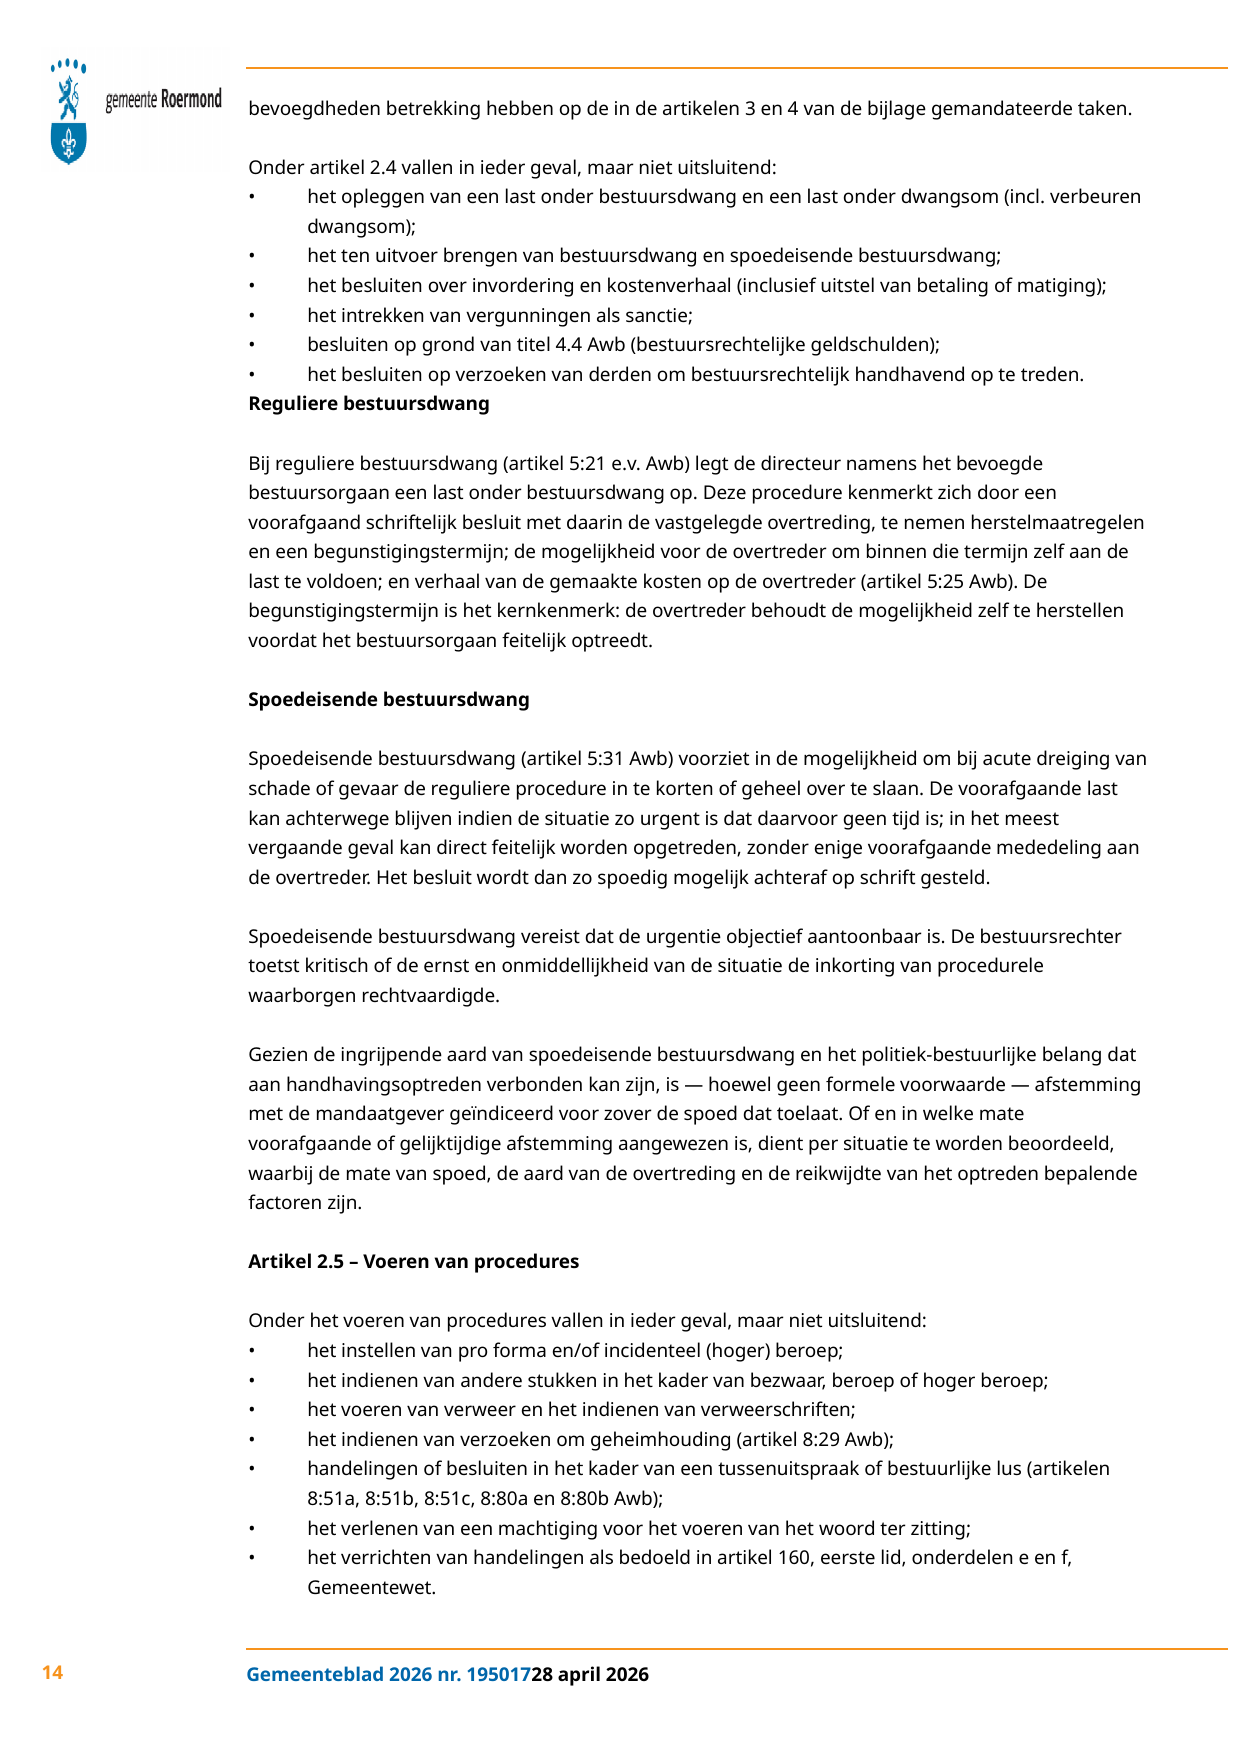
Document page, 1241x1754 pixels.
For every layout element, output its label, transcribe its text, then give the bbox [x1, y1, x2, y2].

list het intrekken van vergunningen als sanctie; [248, 302, 1152, 328]
text bevoegdheden betrekking hebben op de in de artikelen 3 en 4 van de bijlage gemandateerde taken. [248, 95, 1152, 121]
text Gezien de ingrijpende aard van spoedeisende bestuursdwang en het politiek-bestuurlijke belang dat aan handhavingsoptreden verbonden kan zijn, is — hoewel geen formele voorwaarde — afstemming met de mandaatgever geïndiceerd voor zover de spoed dat toelaat. Of en in welke mate voorafgaande of gelijktijdige afstemming aangewezen is, dient per situatie te worden beoordeeld, waarbij de mate van spoed, de aard van de overtreding en de reikwijdte van het optreden bepalende factoren zijn. [248, 1041, 1152, 1215]
text Spoedeisende bestuursdwang [248, 686, 1152, 712]
text Bij reguliere bestuursdwang (artikel 5:21 e.v. Awb) legt de directeur namens het bevoegde bestuursorgaan een last onder bestuursdwang op. Deze procedure kenmerkt zich door een voorafgaand schriftelijk besluit met daarin de vastgelegde overtreding, te nemen herstelmaatregelen en een begunstigingstermijn; de mogelijkheid voor de overtreder om binnen die termijn zelf aan de last te voldoen; en verhaal van de gemaakte kosten op de overtreder (artikel 5:25 Awb). De begunstigingstermijn is het kernkenmerk: de overtreder behoudt de mogelijkheid zelf te herstellen voordat het bestuursorgaan feitelijk optreedt. [248, 450, 1152, 653]
list het voeren van verweer en het indienen van verweerschriften; [248, 1396, 1152, 1422]
list het instellen van pro forma en/of incidenteel (hoger) beroep; [248, 1337, 1152, 1363]
list het verlenen van een machtiging voor het voeren van het woord ter zitting; [248, 1515, 1152, 1541]
list het indienen van andere stukken in het kader van bezwaar, beroep of hoger beroep; [248, 1367, 1152, 1393]
list handelingen of besluiten in het kader van een tussenuitspraak of bestuurlijke lus (artikelen 8:51a, 8:51b, 8:51c, 8:80a en 8:80b Awb); [248, 1456, 1152, 1511]
text Reguliere bestuursdwang [248, 391, 1152, 416]
list het opleggen van een last onder bestuursdwang en een last onder dwangsom (incl. verbeuren dwangsom); [248, 183, 1152, 239]
list het indienen van verzoeken om geheimhouding (artikel 8:29 Awb); [248, 1426, 1152, 1452]
picture [41, 47, 231, 172]
text Artikel 2.5 – Voeren van procedures [248, 1248, 1152, 1274]
list het besluiten over invordering en kostenverhaal (inclusief uitstel van betaling of matiging); [248, 272, 1152, 298]
text Spoedeisende bestuursdwang (artikel 5:31 Awb) voorziet in de mogelijkheid om bij acute dreiging van schade of gevaar de reguliere procedure in te korten of geheel over te slaan. De voorafgaande last kan achterwege blijven indien de situatie zo urgent is dat daarvoor geen tijd is; in het meest vergaande geval kan direct feitelijk worden opgetreden, zonder enige voorafgaande mededeling aan de overtreder. Het besluit wordt dan zo spoedig mogelijk achteraf op schrift gesteld. [248, 746, 1152, 890]
list het besluiten op verzoeken van derden om bestuursrechtelijk handhavend op te treden. [248, 361, 1152, 387]
list besluiten op grond van titel 4.4 Awb (bestuursrechtelijke geldschulden); [248, 331, 1152, 357]
list het ten uitvoer brengen van bestuursdwang en spoedeisende bestuursdwang; [248, 243, 1152, 268]
text Onder artikel 2.4 vallen in ieder geval, maar niet uitsluitend: [248, 154, 1152, 180]
text Onder het voeren van procedures vallen in ieder geval, maar niet uitsluitend: [248, 1308, 1152, 1333]
list het verrichten van handelingen als bedoeld in artikel 160, eerste lid, onderdelen e en f, Gemeentewet. [248, 1544, 1152, 1600]
text Spoedeisende bestuursdwang vereist dat de urgentie objectief aantoonbaar is. De bestuursrechter toetst kritisch of de ernst en onmiddellijkheid van de situatie de inkorting van procedurele waarborgen rechtvaardigde. [248, 923, 1152, 1008]
